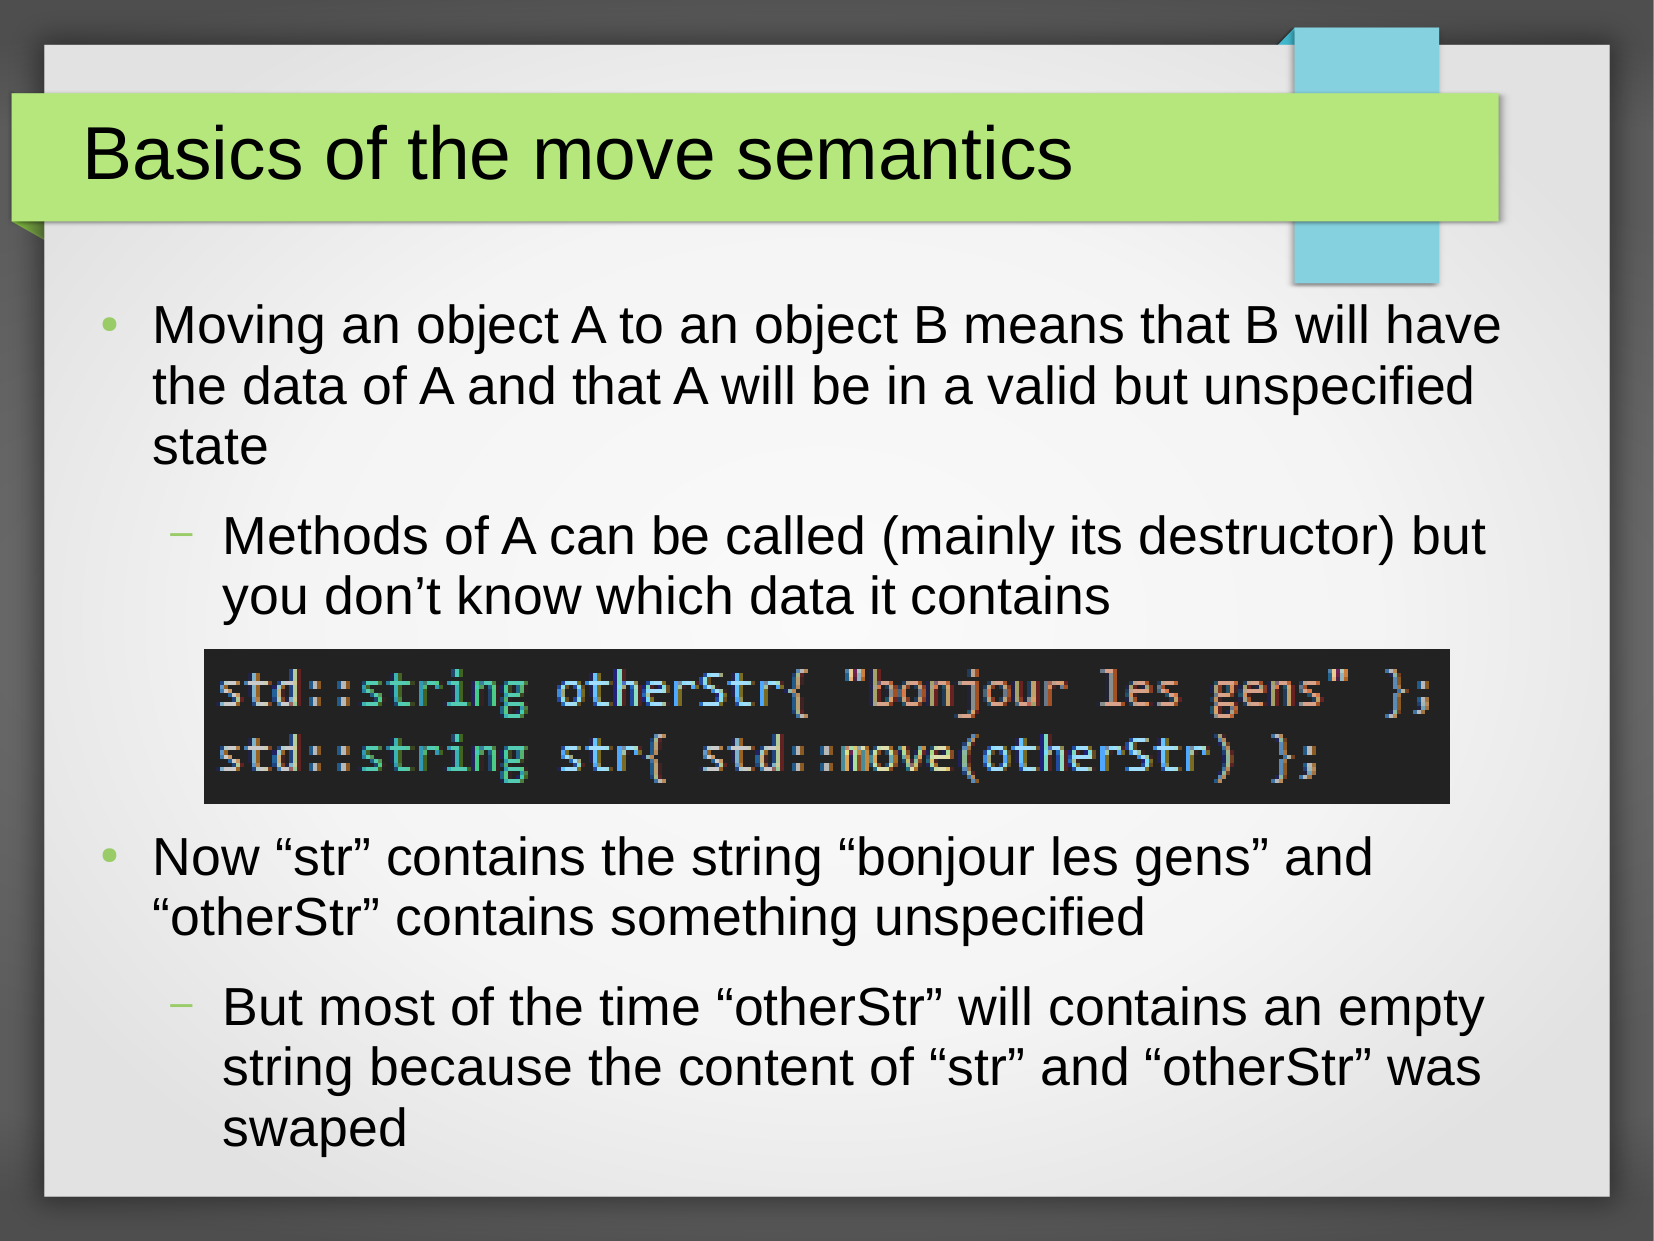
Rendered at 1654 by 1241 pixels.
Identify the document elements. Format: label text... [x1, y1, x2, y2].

list Now “str” contains the string “bonjour les gens” and “otherStr” contains something unspecified But most of the time “otherStr” will contains an empty string because the content of “str” and “otherStr” was swaped [82, 826, 1571, 1158]
title Basics of the move semantics [82, 94, 1264, 213]
picture [0, 0, 1654, 1241]
list Moving an object A to an object B means that B will have the data of A and that A will be in a valid but unspecified state Methods of A can be called (mainly its destructor) but you don’t know which data it contains [82, 295, 1571, 626]
